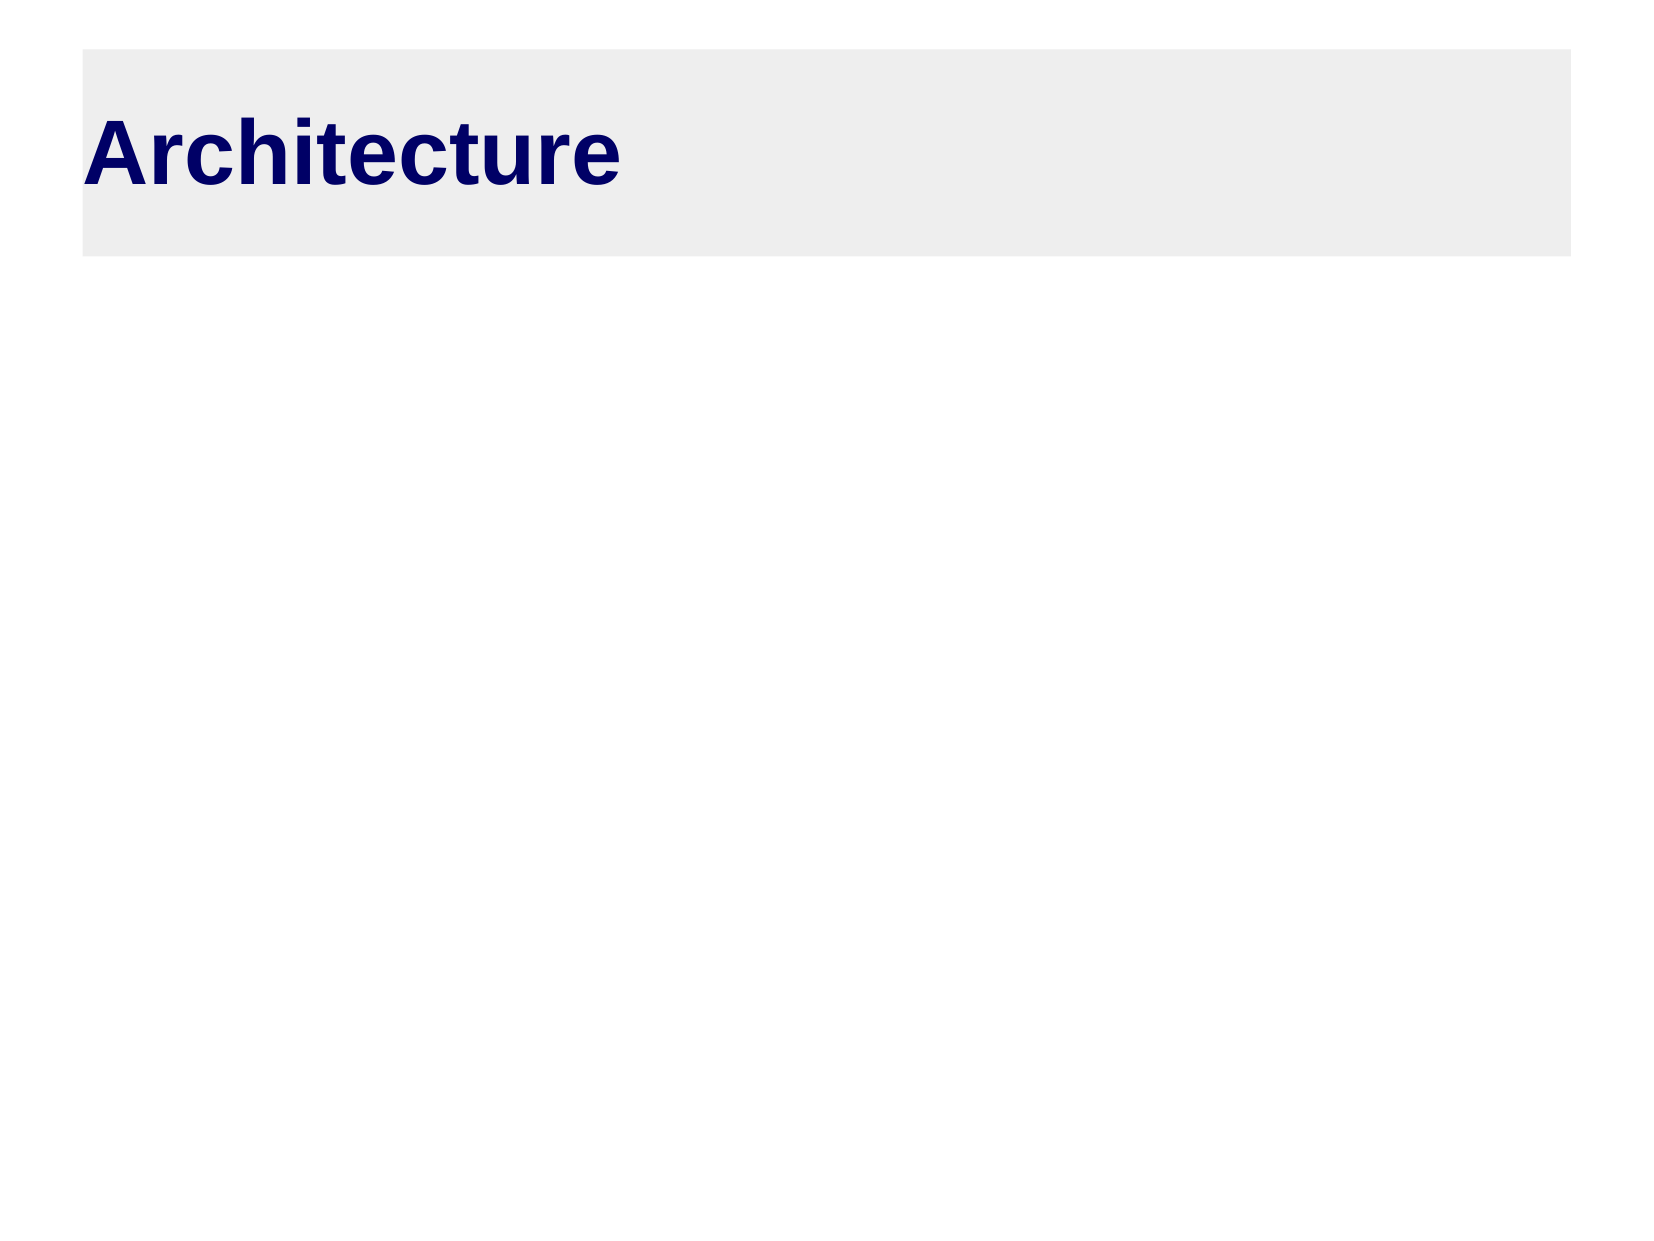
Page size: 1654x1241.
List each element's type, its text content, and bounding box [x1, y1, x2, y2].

title Architecture [82, 49, 1571, 257]
